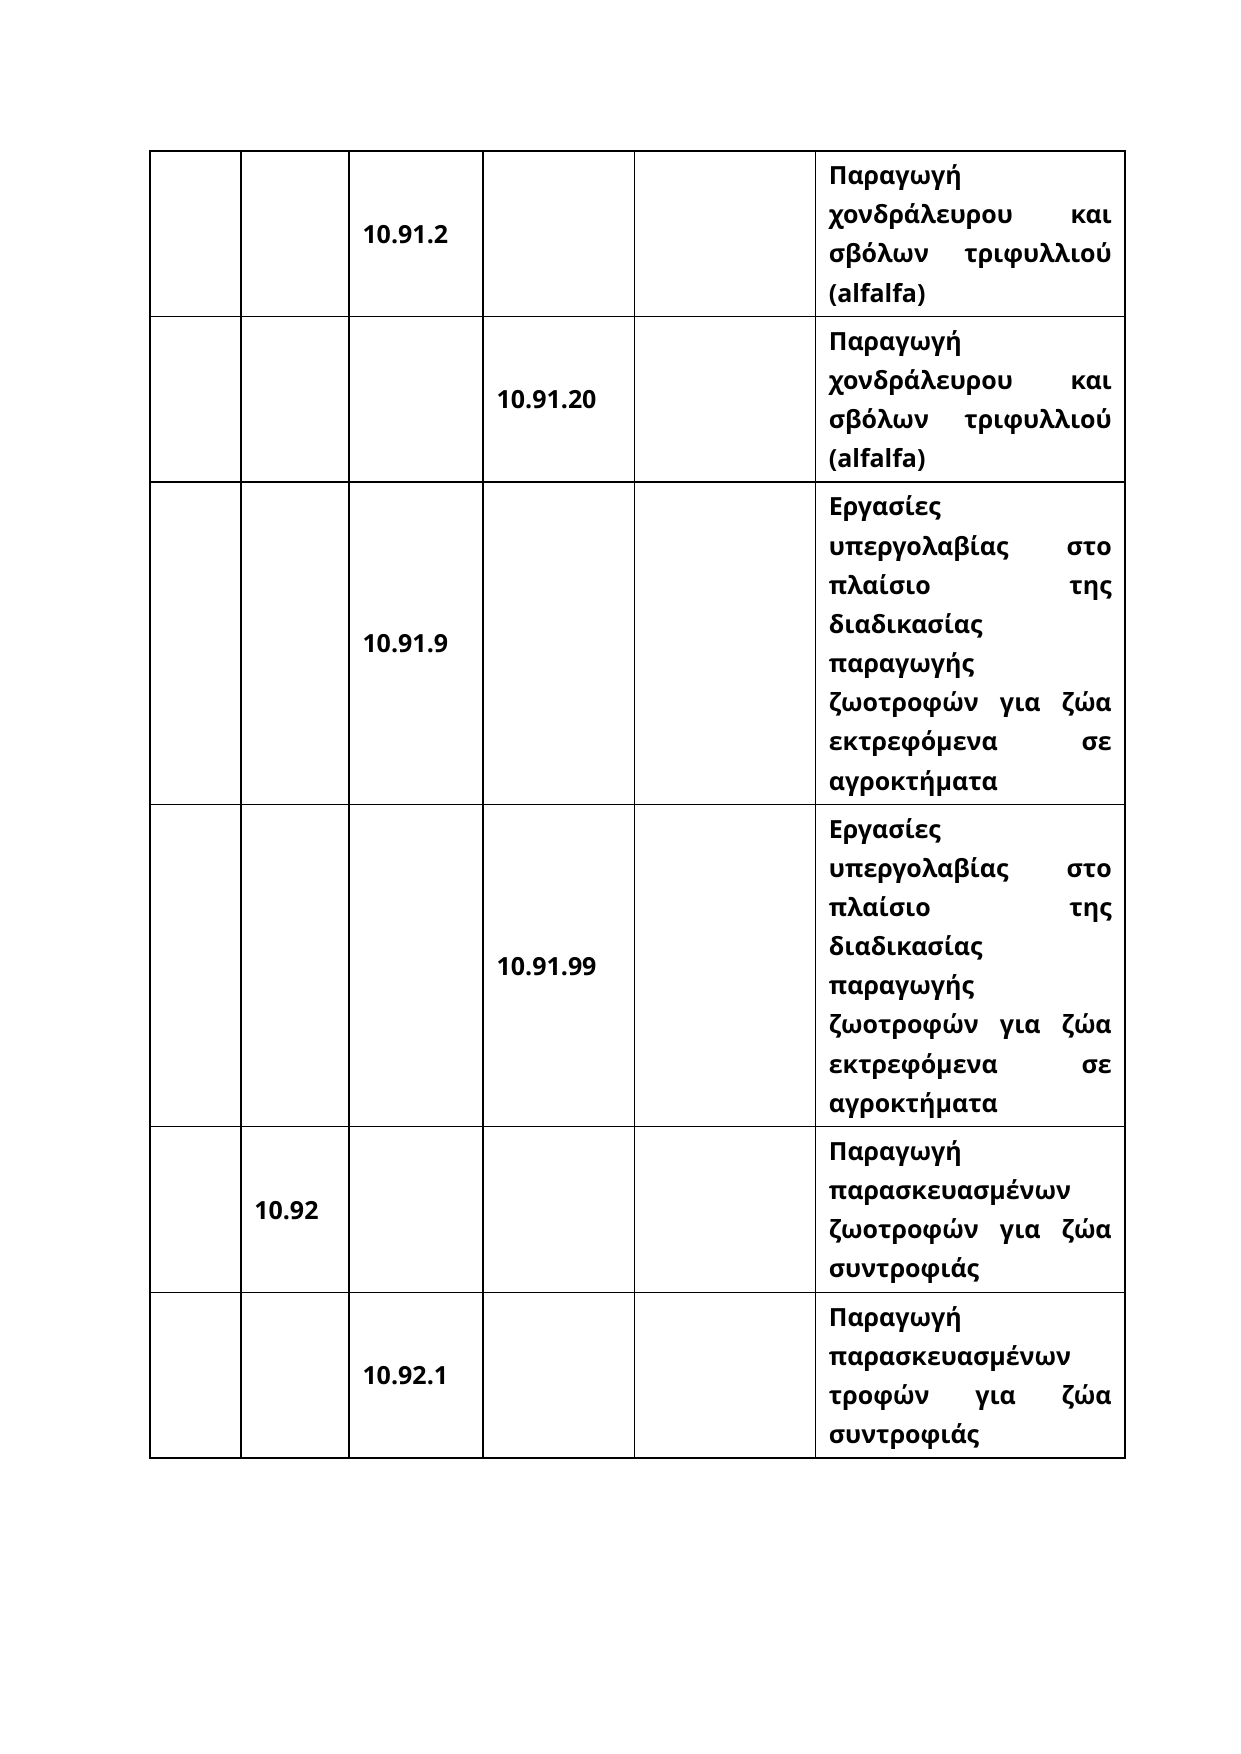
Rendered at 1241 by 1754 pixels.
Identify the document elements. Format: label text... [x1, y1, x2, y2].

table_cell Παραγωγή χονδράλευρου και σβόλων τριφυλλιού (alfalfa) [816, 152, 1124, 316]
table_cell [151, 1127, 240, 1291]
table_cell 10.91.9 [350, 483, 482, 803]
table_cell [635, 317, 815, 481]
table_cell [151, 1293, 240, 1457]
table_cell [635, 483, 815, 803]
table_cell [484, 1293, 634, 1457]
table_cell [484, 483, 634, 803]
table_cell [242, 317, 348, 481]
table_cell Παραγωγή παρασκευασμένων τροφών για ζώα συντροφιάς [816, 1293, 1124, 1457]
table_cell [242, 805, 348, 1126]
table_cell [350, 805, 482, 1126]
table_cell [151, 317, 240, 481]
table_cell 10.91.99 [484, 805, 634, 1126]
table_cell [350, 1127, 482, 1291]
table_cell [635, 805, 815, 1126]
table_cell Παραγωγή χονδράλευρου και σβόλων τριφυλλιού (alfalfa) [816, 317, 1124, 481]
table_cell [635, 1293, 815, 1457]
table_cell Παραγωγή παρασκευασμένων ζωοτροφών για ζώα συντροφιάς [816, 1127, 1124, 1291]
table_cell [350, 317, 482, 481]
table_cell [151, 152, 240, 316]
table_cell 10.92 [242, 1127, 348, 1291]
table_cell Εργασίες υπεργολαβίας στο πλαίσιο της διαδικασίας παραγωγής ζωοτροφών για ζώα εκτρεφόμενα σε αγροκτήματα [816, 805, 1124, 1126]
table_cell [242, 483, 348, 803]
table_cell [242, 1293, 348, 1457]
table_cell Εργασίες υπεργολαβίας στο πλαίσιο της διαδικασίας παραγωγής ζωοτροφών για ζώα εκτρεφόμενα σε αγροκτήματα [816, 483, 1124, 803]
table_cell 10.91.20 [484, 317, 634, 481]
table_cell [484, 1127, 634, 1291]
table_cell [484, 152, 634, 316]
table_cell [151, 483, 240, 803]
table_cell [242, 152, 348, 316]
table_cell [151, 805, 240, 1126]
table_cell [635, 1127, 815, 1291]
table_cell [635, 152, 815, 316]
table_cell 10.92.1 [350, 1293, 482, 1457]
table_cell 10.91.2 [350, 152, 482, 316]
